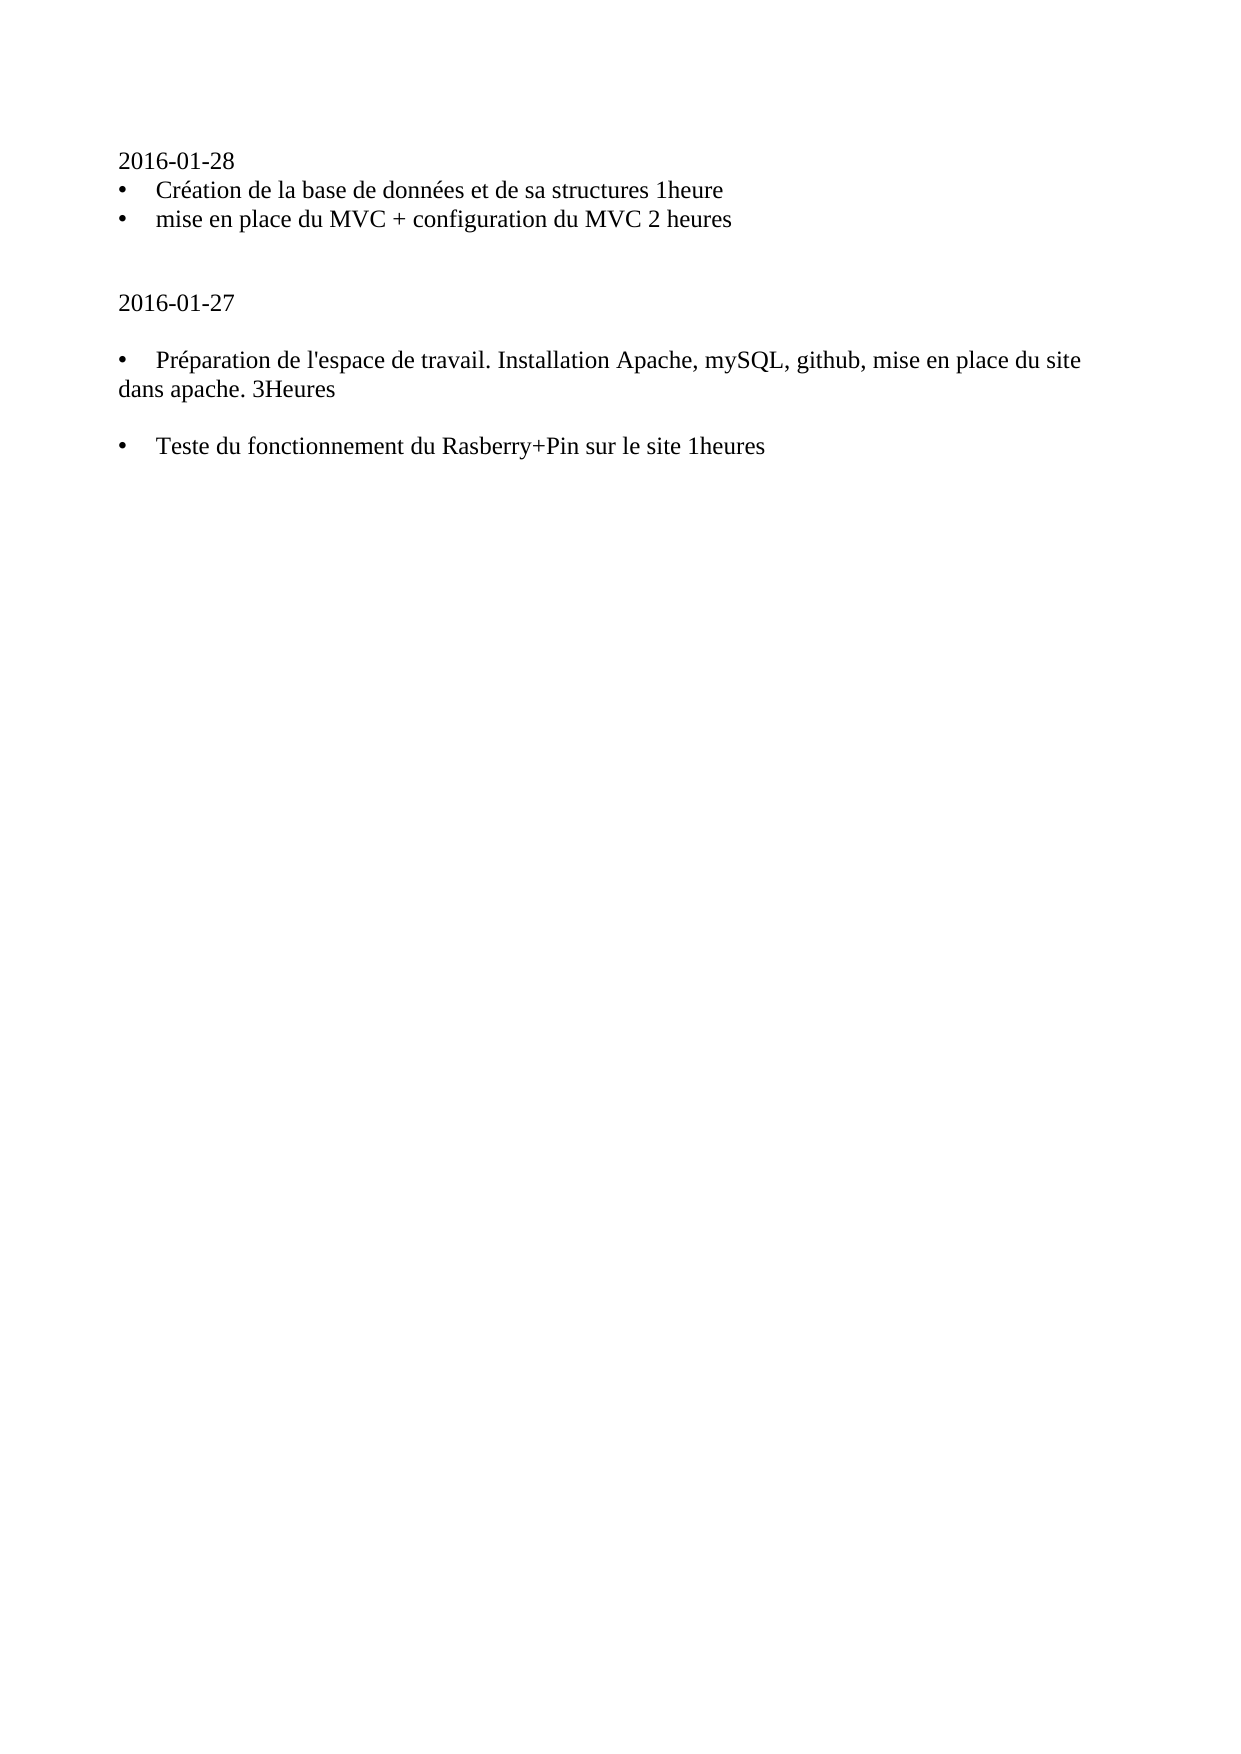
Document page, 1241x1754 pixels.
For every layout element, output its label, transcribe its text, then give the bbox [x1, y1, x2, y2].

list Teste du fonctionnement du Rasberry+Pin sur le site 1heures [81, 431, 1122, 459]
text 2016-01-28 [118, 146, 1122, 175]
list mise en place du MVC + configuration du MVC 2 heures [81, 204, 1122, 232]
list Préparation de l'espace de travail. Installation Apache, mySQL, github, mise en place du site dans apache. 3Heures [81, 345, 1122, 403]
text 2016-01-27 [118, 288, 1122, 317]
list Création de la base de données et de sa structures 1heure [81, 175, 1122, 204]
